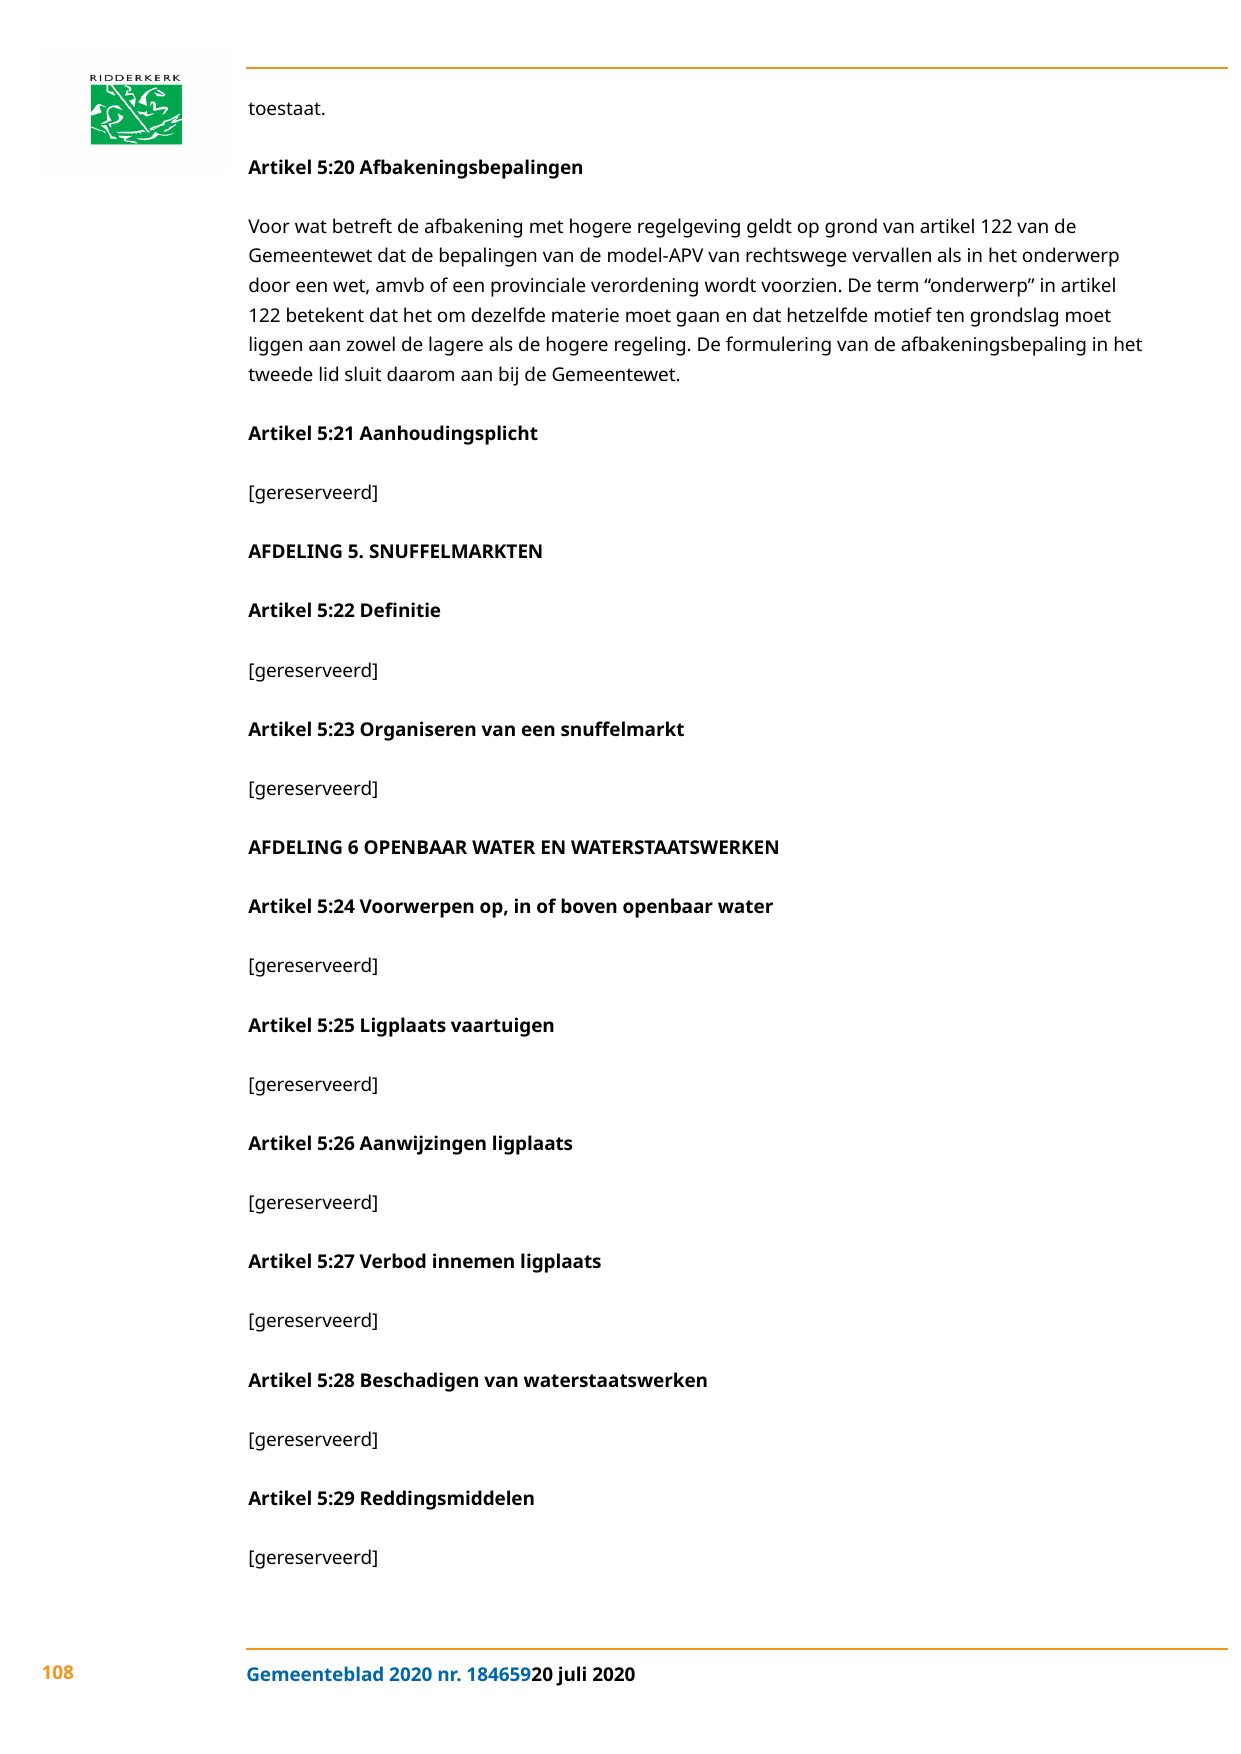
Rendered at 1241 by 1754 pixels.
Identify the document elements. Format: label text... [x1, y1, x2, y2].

text Voor wat betreft de afbakening met hogere regelgeving geldt op grond van artikel 122 van de Gemeentewet dat de bepalingen van de model-APV van rechtswege vervallen als in het onderwerp door een wet, amvb of een provinciale verordening wordt voorzien. De term “onderwerp” in artikel 122 betekent dat het om dezelfde materie moet gaan en dat hetzelfde motief ten grondslag moet liggen aan zowel de lagere als de hogere regeling. De formulering van de afbakeningsbepaling in het tweede lid sluit daarom aan bij de Gemeentewet. [248, 213, 1152, 387]
text AFDELING 5. SNUFFELMARKTEN [248, 538, 1152, 564]
text Artikel 5:20 Afbakeningsbepalingen [248, 154, 1152, 180]
text Artikel 5:27 Verbod innemen ligplaats [248, 1248, 1152, 1274]
text Artikel 5:25 Ligplaats vaartuigen [248, 1012, 1152, 1038]
text toestaat. [248, 95, 1152, 121]
text Artikel 5:26 Aanwijzingen ligplaats [248, 1130, 1152, 1156]
text [gereserveerd] [248, 1544, 1152, 1570]
text Artikel 5:28 Beschadigen van waterstaatswerken [248, 1367, 1152, 1393]
text [gereserveerd] [248, 775, 1152, 801]
text AFDELING 6 OPENBAAR WATER EN WATERSTAATSWERKEN [248, 834, 1152, 860]
text [gereserveerd] [248, 1426, 1152, 1452]
picture [41, 47, 231, 172]
text [gereserveerd] [248, 1071, 1152, 1097]
text [gereserveerd] [248, 1189, 1152, 1215]
text Artikel 5:24 Voorwerpen op, in of boven openbaar water [248, 893, 1152, 919]
text [gereserveerd] [248, 657, 1152, 683]
text Artikel 5:22 Definitie [248, 598, 1152, 623]
text [gereserveerd] [248, 479, 1152, 505]
text [gereserveerd] [248, 1308, 1152, 1333]
text [gereserveerd] [248, 953, 1152, 978]
text Artikel 5:23 Organiseren van een snuffelmarkt [248, 716, 1152, 742]
text Artikel 5:21 Aanhoudingsplicht [248, 420, 1152, 446]
text Artikel 5:29 Reddingsmiddelen [248, 1485, 1152, 1511]
